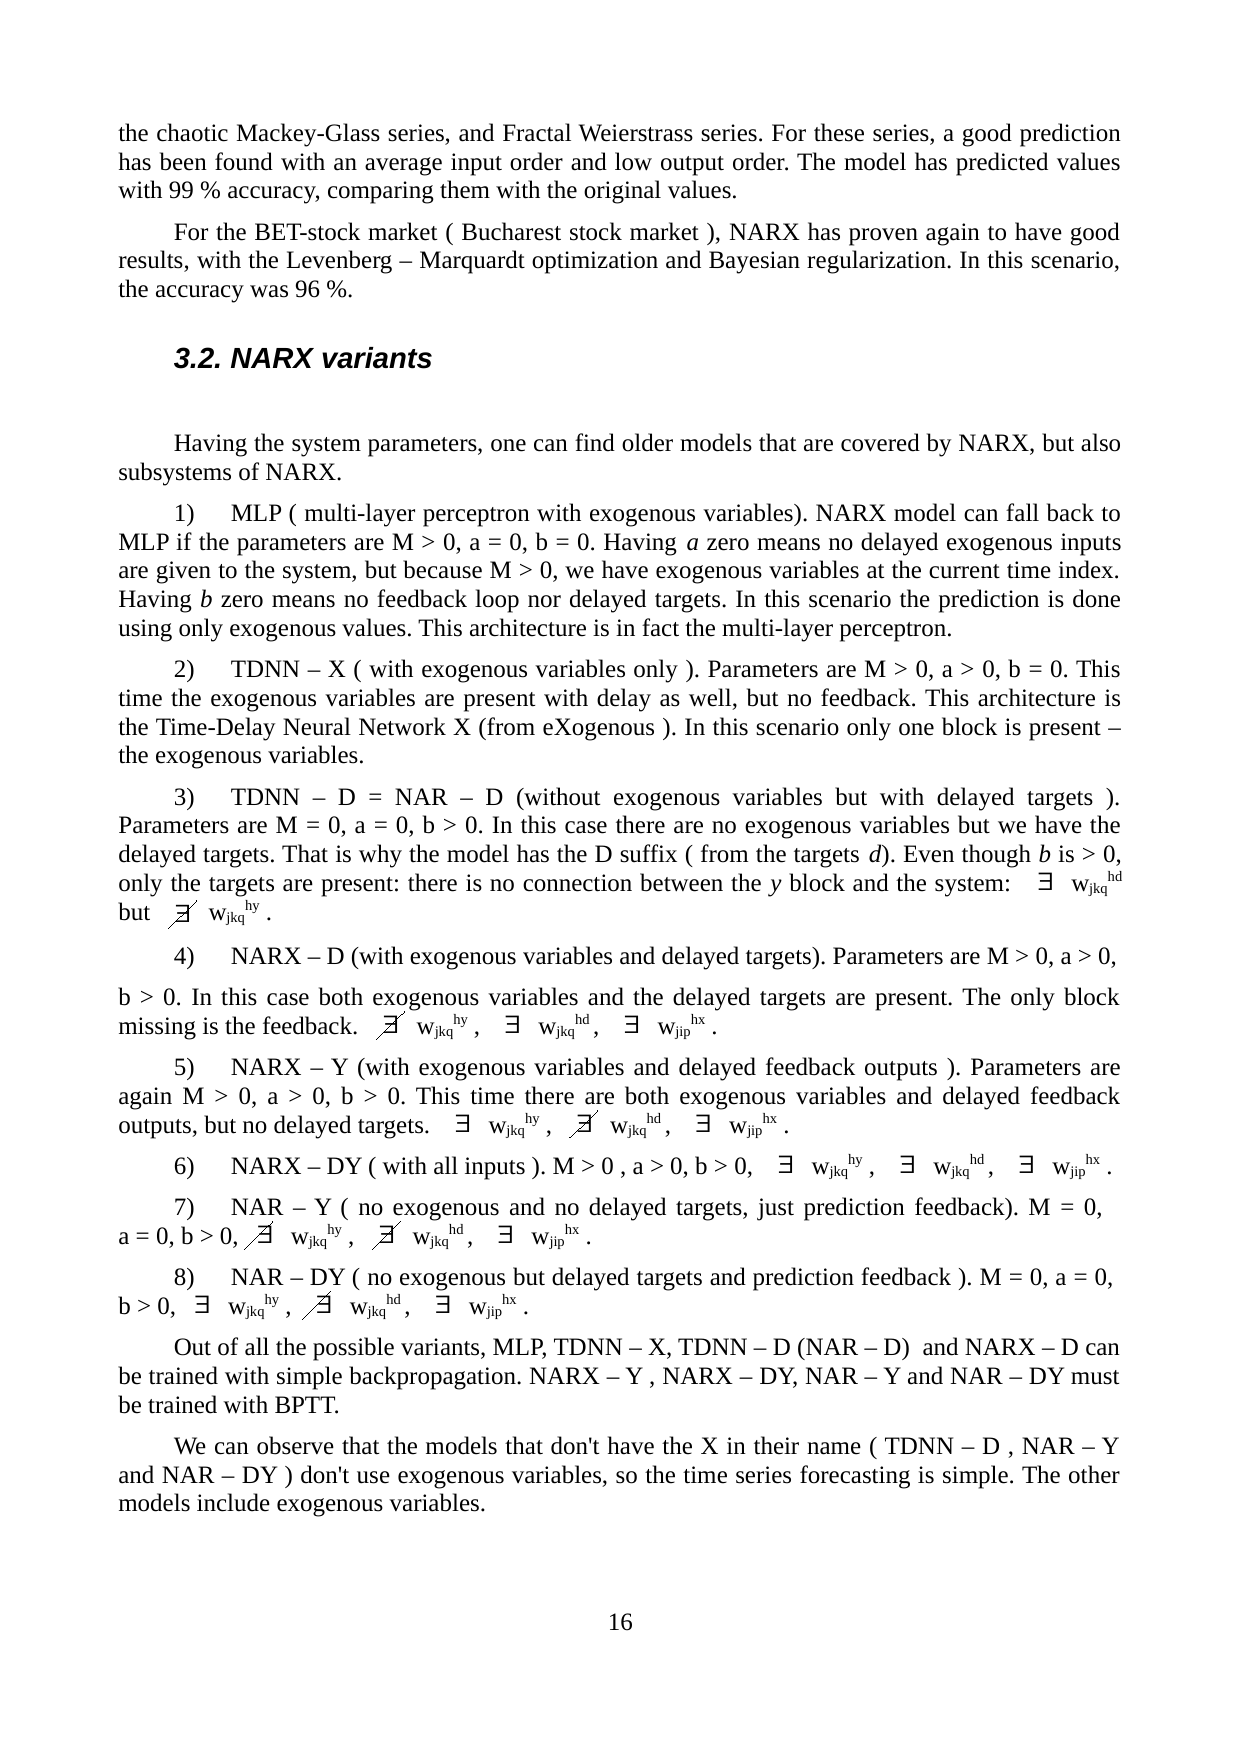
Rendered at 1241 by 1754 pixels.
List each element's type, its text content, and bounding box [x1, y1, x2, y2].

text Having the system parameters, one can find older models that are covered by NARX, but also subsystems of NARX. [118, 428, 1122, 485]
text We can observe that the models that don't have the X in their name ( TDNN – D , NAR – Y and NAR – DY ) don't use exogenous variables, so the time series forecasting is simple. The other models include exogenous variables. [118, 1431, 1122, 1517]
list TDNN – D = NAR – D (without exogenous variables but with delayed targets ). Parameters are M = 0, a = 0, b > 0. In this case there are no exogenous variables but we have the delayed targets. That is why the model has the D suffix ( from the targets d). Even though b is > 0, only the targets are present: there is no connection between the y block and the system: wjkqhd but wjkqhy . [118, 782, 1122, 928]
list NAR – DY ( no exogenous but delayed targets and prediction feedback ). M = 0, a = 0, b > 0,wjkqhy , wjkqhd , wjiphx . [118, 1262, 1122, 1320]
list NARX – D (with exogenous variables and delayed targets). Parameters are M > 0, a > 0, [118, 941, 1122, 970]
text Out of all the possible variants, MLP, TDNN – X, TDNN – D (NAR – D) and NARX – D can be trained with simple backpropagation. NARX – Y , NARX – DY, NAR – Y and NAR – DY must be trained with BPTT. [118, 1332, 1122, 1418]
list NAR – Y ( no exogenous and no delayed targets, just prediction feedback). M = 0, a = 0, b > 0,wjkqhy , wjkqhd , wjiphx . [118, 1192, 1122, 1250]
text the chaotic Mackey-Glass series, and Fractal Weierstrass series. For these series, a good prediction has been found with an average input order and low output order. The model has predicted values with 99 % accuracy, comparing them with the original values. [118, 118, 1122, 204]
list MLP ( multi-layer perceptron with exogenous variables). NARX model can fall back to MLP if the parameters are M > 0, a = 0, b = 0. Having a zero means no delayed exogenous inputs are given to the system, but because M > 0, we have exogenous variables at the current time index. Having b zero means no feedback loop nor delayed targets. In this scenario the prediction is done using only exogenous values. This architecture is in fact the multi-layer perceptron. [118, 498, 1122, 642]
list TDNN – X ( with exogenous variables only ). Parameters are M > 0, a > 0, b = 0. This time the exogenous variables are present with delay as well, but no feedback. This architecture is the Time-Delay Neural Network X (from eXogenous ). In this scenario only one block is present – the exogenous variables. [118, 654, 1122, 769]
list NARX – DY ( with all inputs ). M > 0 , a > 0, b > 0, wjkqhy , wjkqhd , wjiphx . [118, 1151, 1122, 1180]
list NARX – Y (with exogenous variables and delayed feedback outputs ). Parameters are again M > 0, a > 0, b > 0. This time there are both exogenous variables and delayed feedback outputs, but no delayed targets. wjkqhy , wjkqhd , wjiphx . [118, 1052, 1122, 1138]
list b > 0. In this case both exogenous variables and the delayed targets are present. The only block missing is the feedback. wjkqhy , wjkqhd , wjiphx . [118, 982, 1122, 1040]
subtitle 3.2. NARX variants [118, 341, 1122, 374]
text For the BET-stock market ( Bucharest stock market ), NARX has proven again to have good results, with the Levenberg – Marquardt optimization and Bayesian regularization. In this scenario, the accuracy was 96 %. [118, 217, 1122, 303]
